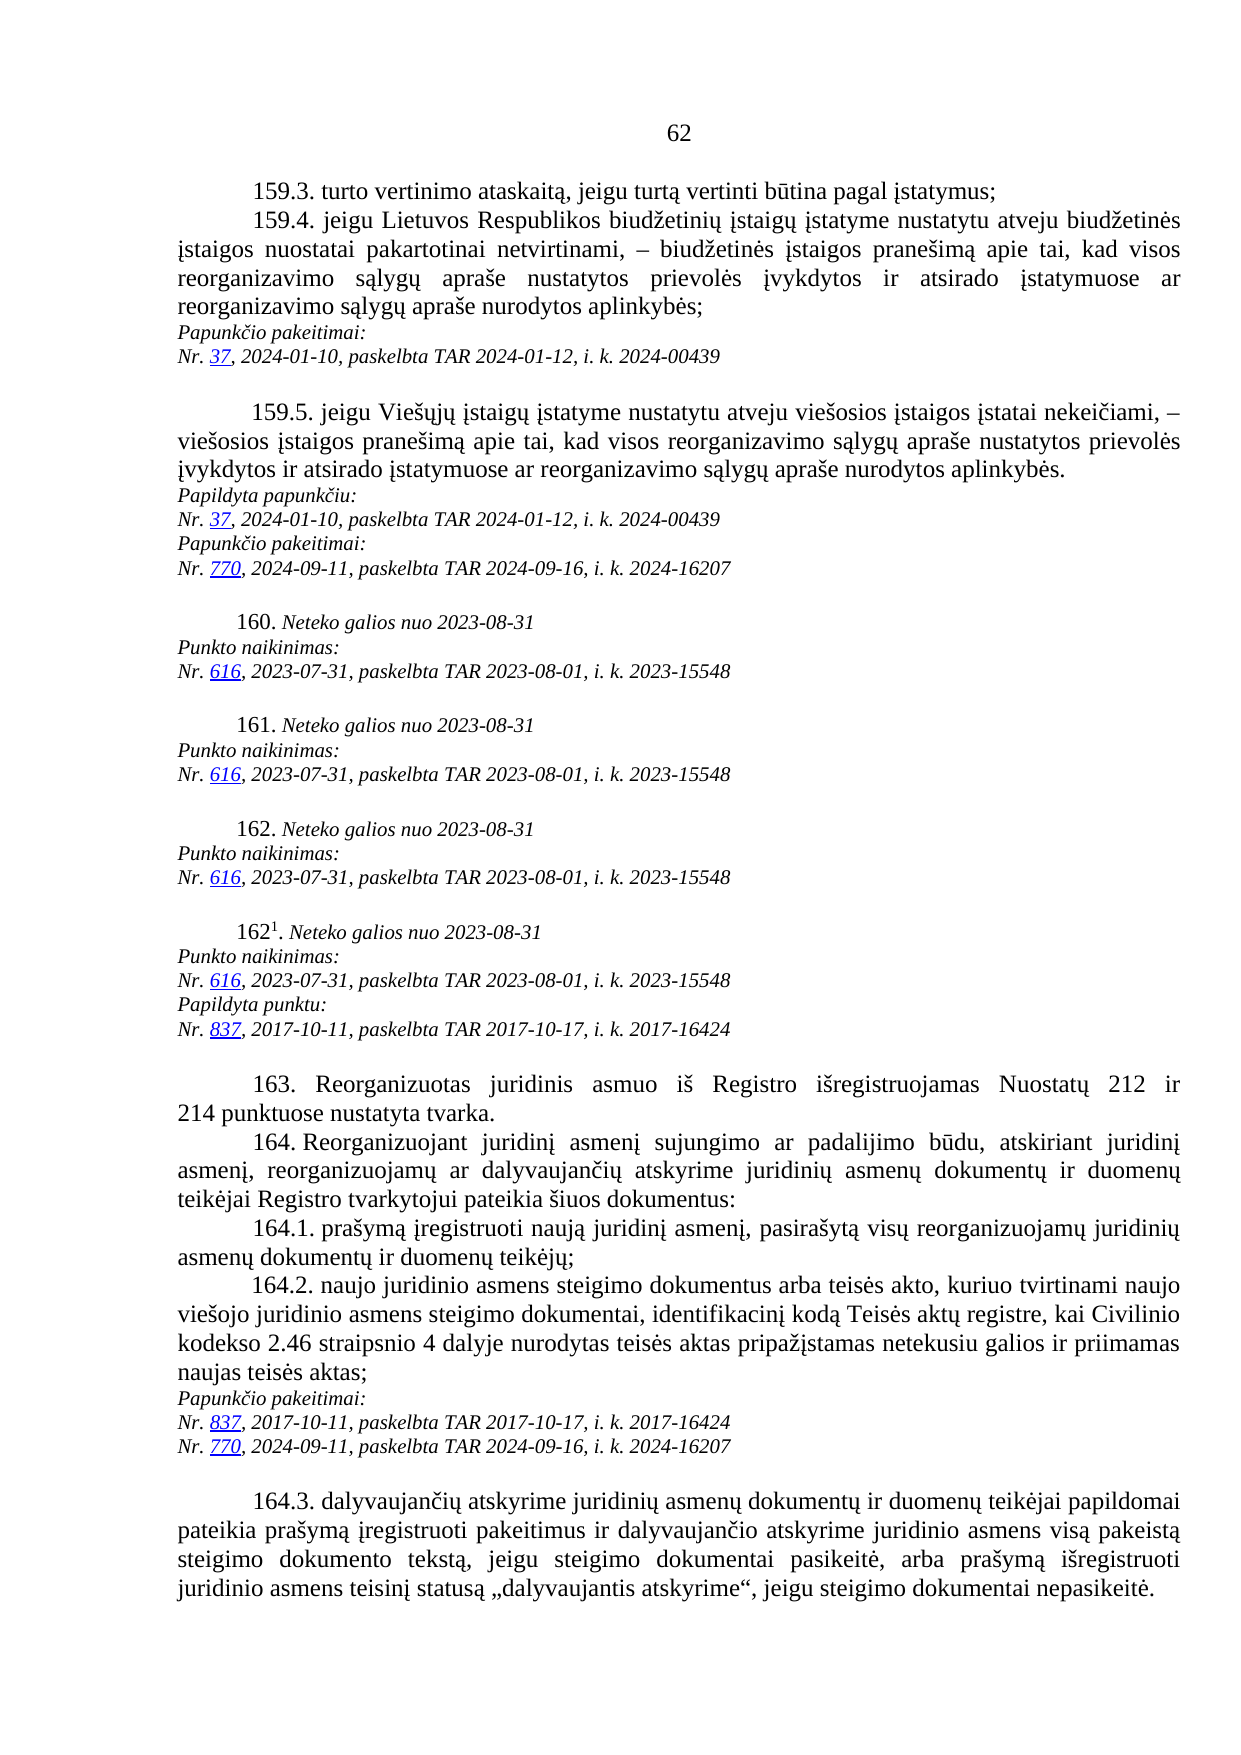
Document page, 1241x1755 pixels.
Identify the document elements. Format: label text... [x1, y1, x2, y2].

text 162. Neteko galios nuo 2023-08-31 [177, 815, 1181, 841]
text Punkto naikinimas: [177, 944, 1181, 968]
text Nr. 616, 2023-07-31, paskelbta TAR 2023-08-01, i. k. 2023-15548 [177, 762, 1181, 786]
text 160. Neteko galios nuo 2023-08-31 [177, 608, 1181, 634]
text Nr. 616, 2023-07-31, paskelbta TAR 2023-08-01, i. k. 2023-15548 [177, 968, 1181, 992]
text 164. Reorganizuojant juridinį asmenį sujungimo ar padalijimo būdu, atskiriant juridinį asmenį, reorganizuojamų ar dalyvaujančių atskyrime juridinių asmenų dokumentų ir duomenų teikėjai Registro tvarkytojui pateikia šiuos dokumentus: [177, 1127, 1181, 1213]
text Nr. 837, 2017-10-11, paskelbta TAR 2017-10-17, i. k. 2017-16424 [177, 1016, 1181, 1041]
text Punkto naikinimas: [177, 738, 1181, 762]
text Punkto naikinimas: [177, 634, 1181, 659]
text Nr. 770, 2024-09-11, paskelbta TAR 2024-09-16, i. k. 2024-16207 [177, 1434, 1181, 1458]
text Papunkčio pakeitimai: [177, 531, 1181, 555]
text Punkto naikinimas: [177, 841, 1181, 865]
text Papunkčio pakeitimai: [177, 320, 1181, 344]
text 159.3. turto vertinimo ataskaitą, jeigu turtą vertinti būtina pagal įstatymus; [177, 176, 1181, 205]
text Nr. 837, 2017-10-11, paskelbta TAR 2017-10-17, i. k. 2017-16424 [177, 1409, 1181, 1434]
text 1621. Neteko galios nuo 2023-08-31 [177, 918, 1181, 944]
text Nr. 616, 2023-07-31, paskelbta TAR 2023-08-01, i. k. 2023-15548 [177, 659, 1181, 683]
text 159.5. jeigu Viešųjų įstaigų įstatyme nustatytu atveju viešosios įstaigos įstatai nekeičiami, – viešosios įstaigos pranešimą apie tai, kad visos reorganizavimo sąlygų apraše nustatytos prievolės įvykdytos ir atsirado įstatymuose ar reorganizavimo sąlygų apraše nurodytos aplinkybės. [177, 397, 1181, 483]
text 159.4. jeigu Lietuvos Respublikos biudžetinių įstaigų įstatyme nustatytu atveju biudžetinės įstaigos nuostatai pakartotinai netvirtinami, – biudžetinės įstaigos pranešimą apie tai, kad visos reorganizavimo sąlygų apraše nustatytos prievolės įvykdytos ir atsirado įstatymuose ar reorganizavimo sąlygų apraše nurodytos aplinkybės; [177, 205, 1181, 320]
text Nr. 616, 2023-07-31, paskelbta TAR 2023-08-01, i. k. 2023-15548 [177, 865, 1181, 889]
text Nr. 37, 2024-01-10, paskelbta TAR 2024-01-12, i. k. 2024-00439 [177, 344, 1181, 368]
text 163. Reorganizuotas juridinis asmuo iš Registro išregistruojamas Nuostatų 212 ir 214 punktuose nustatyta tvarka. [177, 1069, 1181, 1127]
text Nr. 770, 2024-09-11, paskelbta TAR 2024-09-16, i. k. 2024-16207 [177, 555, 1181, 579]
text 164.1. prašymą įregistruoti naują juridinį asmenį, pasirašytą visų reorganizuojamų juridinių asmenų dokumentų ir duomenų teikėjų; [177, 1213, 1181, 1271]
text Papunkčio pakeitimai: [177, 1386, 1181, 1409]
text Papildyta papunkčiu: [177, 483, 1181, 507]
text 161. Neteko galios nuo 2023-08-31 [177, 711, 1181, 738]
text Papildyta punktu: [177, 992, 1181, 1016]
text 164.2. naujo juridinio asmens steigimo dokumentus arba teisės akto, kuriuo tvirtinami naujo viešojo juridinio asmens steigimo dokumentai, identifikacinį kodą Teisės aktų registre, kai Civilinio kodekso 2.46 straipsnio 4 dalyje nurodytas teisės aktas pripažįstamas netekusiu galios ir priimamas naujas teisės aktas; [177, 1271, 1181, 1386]
text Nr. 37, 2024-01-10, paskelbta TAR 2024-01-12, i. k. 2024-00439 [177, 507, 1181, 531]
text 164.3. dalyvaujančių atskyrime juridinių asmenų dokumentų ir duomenų teikėjai papildomai pateikia prašymą įregistruoti pakeitimus ir dalyvaujančio atskyrime juridinio asmens visą pakeistą steigimo dokumento tekstą, jeigu steigimo dokumentai pasikeitė, arba prašymą išregistruoti juridinio asmens teisinį statusą „dalyvaujantis atskyrime“, jeigu steigimo dokumentai nepasikeitė. [177, 1486, 1181, 1601]
